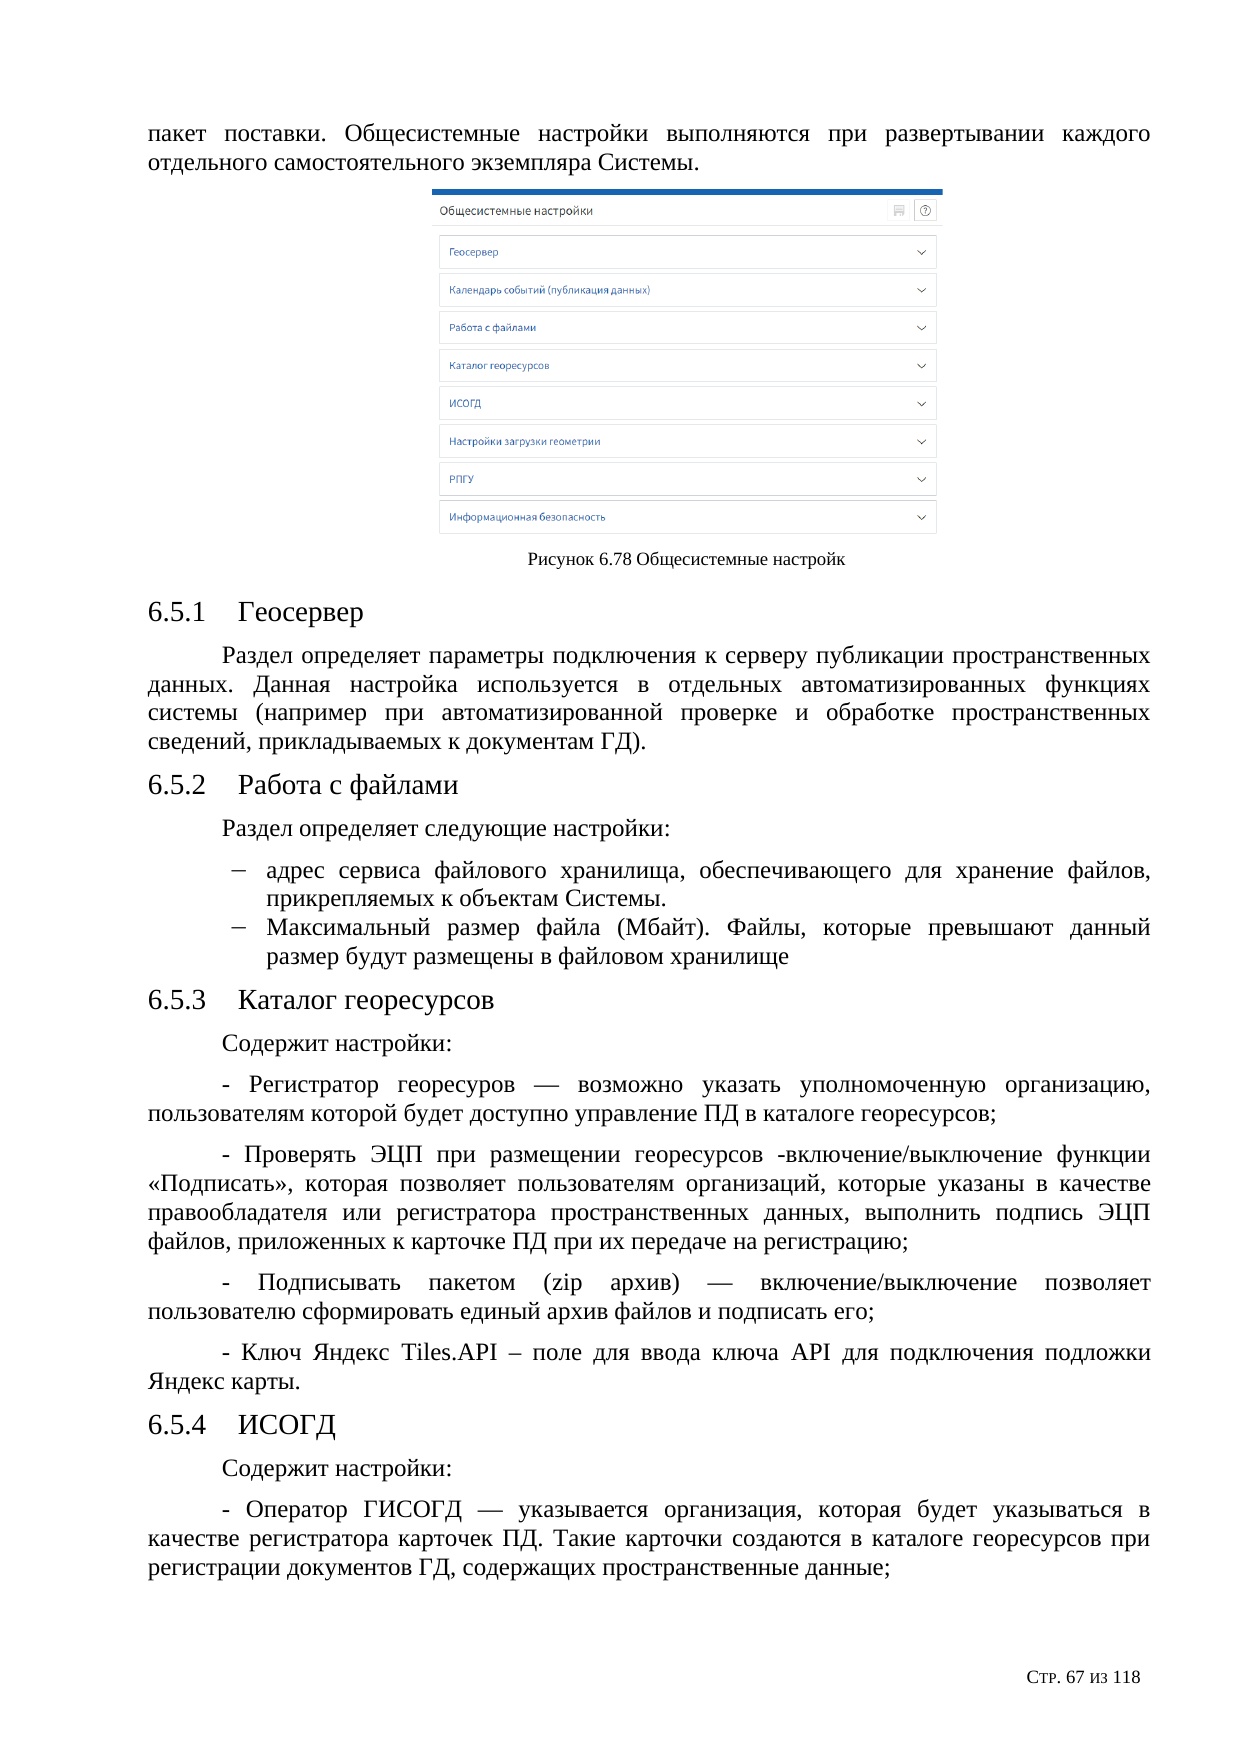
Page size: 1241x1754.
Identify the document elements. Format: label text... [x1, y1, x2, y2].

text Рисунок 6.78 Общесистемные настройк [148, 548, 1152, 569]
text - Оператор ГИСОГД — указывается организация, которая будет указываться в качестве регистратора карточек ПД. Такие карточки создаются в каталоге георесурсов при регистрации документов ГД, содержащих пространственные данные; [148, 1494, 1152, 1581]
text Раздел определяет следующие настройки: [148, 813, 1152, 842]
text Содержит настройки: [148, 1028, 1152, 1057]
subtitle Каталог георесурсов [148, 982, 1152, 1016]
picture [432, 189, 943, 548]
text - Подписывать пакетом (zip архив) — включение/выключение позволяет пользователю сформировать единый архив файлов и подписать его; [148, 1267, 1152, 1324]
text - Ключ Яндекс Tiles.API – поле для ввода ключа API для подключения подложки Яндекс карты. [148, 1337, 1152, 1394]
text Раздел определяет параметры подключения к серверу публикации пространственных данных. Данная настройка используется в отдельных автоматизированных функциях системы (например при автоматизированной проверке и обработке пространственных сведений, прикладываемых к документам ГД). [148, 640, 1152, 755]
text - Регистратор георесуров — возможно указать уполномоченную организацию, пользователям которой будет доступно управление ПД в каталоге георесурсов; [148, 1069, 1152, 1127]
text - Проверять ЭЦП при размещении георесурсов -включение/выключение функции «Подписать», которая позволяет пользователям организаций, которые указаны в качестве правообладателя или регистратора пространственных данных, выполнить подпись ЭЦП файлов, приложенных к карточке ПД при их передаче на регистрацию; [148, 1139, 1152, 1254]
list Максимальный размер файла (Мбайт). Файлы, которые превышают данный размер будут размещены в файловом хранилище [229, 912, 1152, 970]
list адрес сервиса файлового хранилища, обеспечивающего для хранение файлов, прикрепляемых к объектам Системы. [229, 855, 1152, 912]
text пакет поставки. Общесистемные настройки выполняются при развертывании каждого отдельного самостоятельного экземпляра Системы. [148, 118, 1152, 176]
subtitle Геосервер [148, 594, 1152, 627]
subtitle ИСОГД [148, 1407, 1152, 1441]
text Содержит настройки: [148, 1453, 1152, 1482]
subtitle Работа с файлами [148, 767, 1152, 801]
